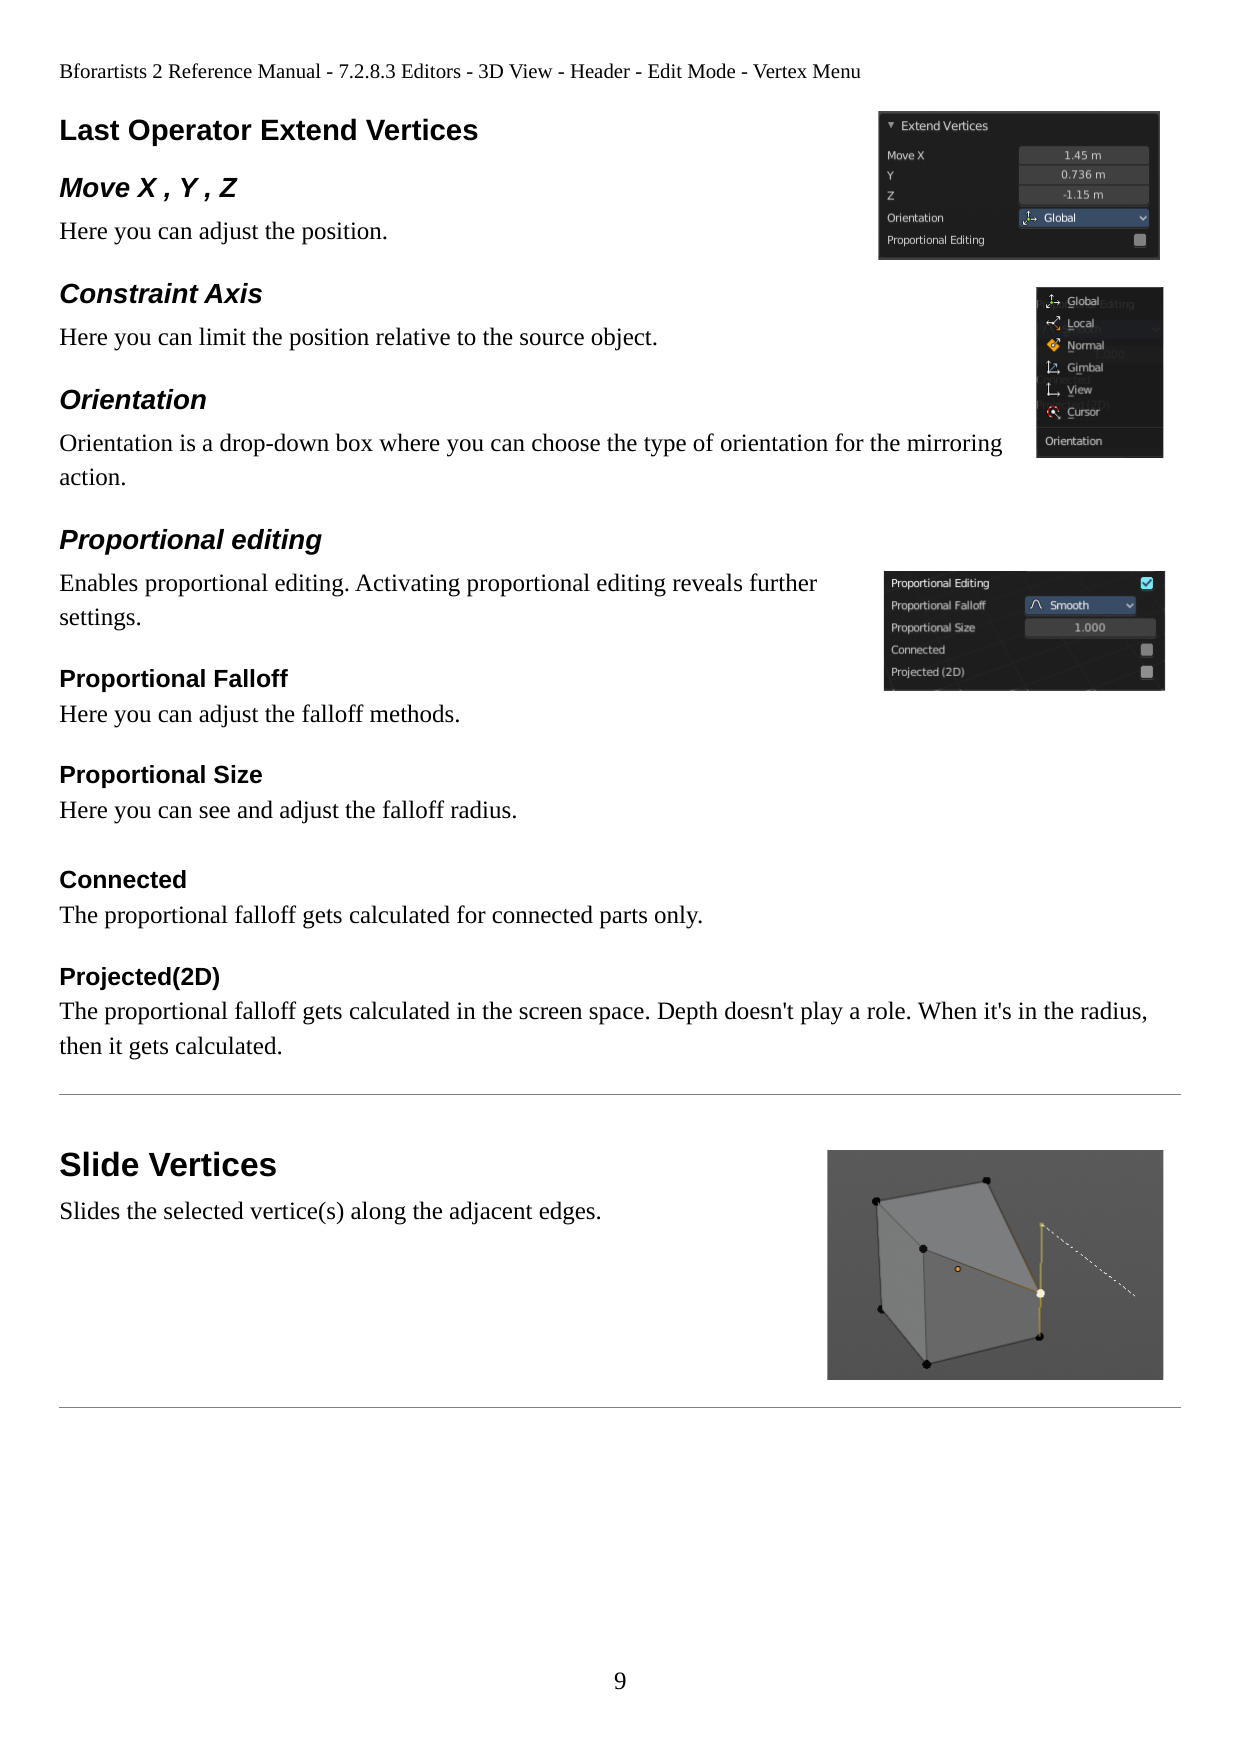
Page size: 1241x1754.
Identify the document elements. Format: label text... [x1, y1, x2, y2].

subtitle Move X , Y , Z [59, 171, 878, 203]
text The proportional falloff gets calculated in the screen space. Depth doesn't play a role. When it's in the radius, then it gets calculated. [59, 996, 1181, 1059]
text Here you can adjust the position. [59, 216, 878, 244]
subtitle Orientation [59, 383, 1036, 415]
text The proportional falloff gets calculated for connected parts only. [59, 900, 1181, 929]
subtitle Proportional editing [59, 524, 1181, 556]
subtitle Proportional Falloff [59, 664, 1181, 693]
picture [883, 571, 1166, 691]
text Enables proportional editing. Activating proportional editing reveals further settings. [59, 568, 1181, 631]
subtitle Projected(2D) [59, 962, 1181, 990]
text Here you can adjust the falloff methods. [59, 699, 1181, 728]
subtitle [1160, 171, 1181, 203]
text Here you can see and adjust the falloff radius. [59, 795, 1181, 824]
text Here you can limit the position relative to the source object. [59, 322, 1036, 350]
text Orientation is a drop-down box where you can choose the type of orientation for the mirroring action. [59, 428, 1181, 491]
subtitle [1164, 383, 1181, 415]
subtitle Last Operator Extend Vertices [59, 113, 878, 146]
picture [827, 1150, 1164, 1380]
subtitle Connected [59, 865, 1181, 894]
subtitle Proportional Size [59, 760, 1181, 789]
subtitle Constraint Axis [59, 277, 1181, 309]
subtitle [1160, 113, 1181, 146]
picture [1036, 287, 1164, 458]
text Slides the selected vertice(s) along the adjacent edges. [59, 1196, 827, 1225]
picture [878, 111, 1160, 260]
subtitle Slide Vertices [59, 1145, 1181, 1183]
